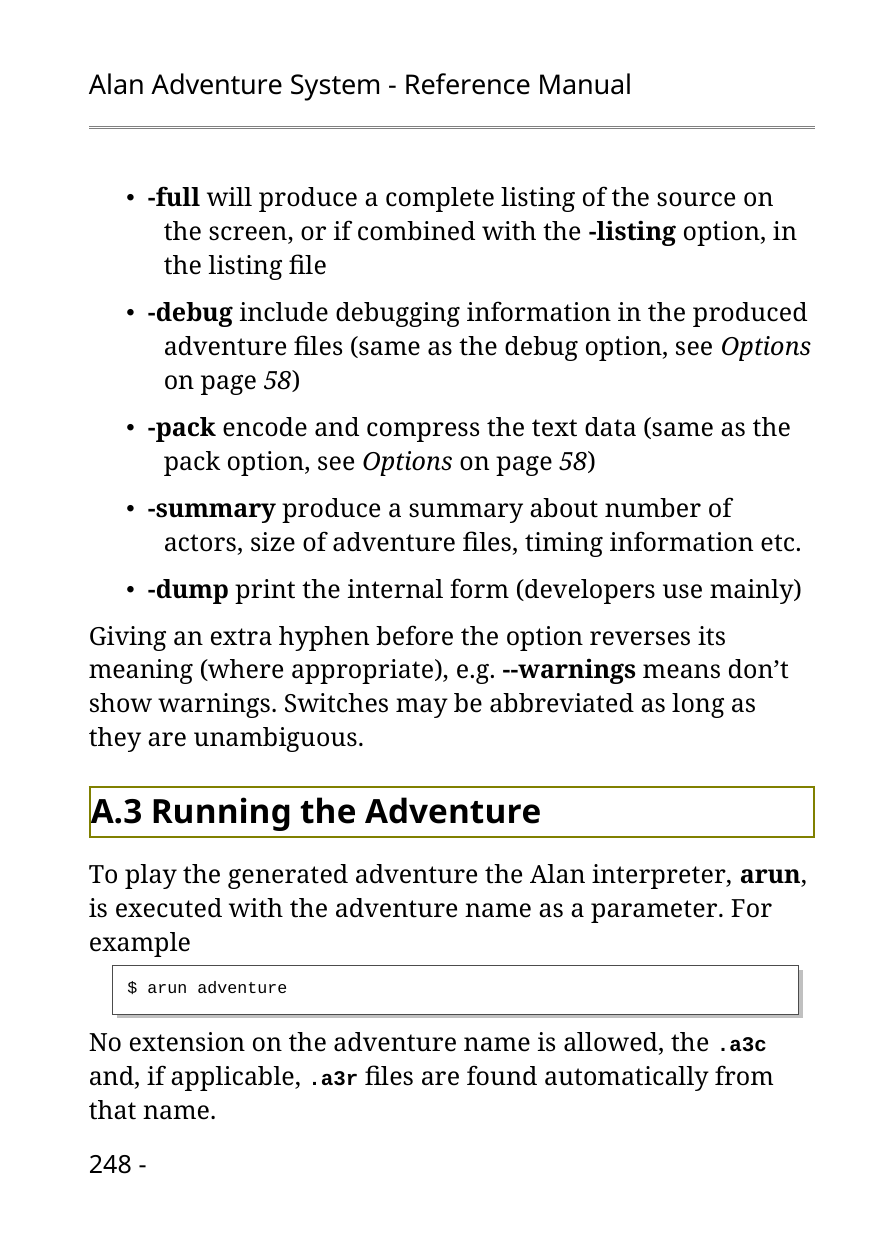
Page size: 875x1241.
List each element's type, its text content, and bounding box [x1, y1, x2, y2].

text To play the generated adventure the Alan interpreter, arun, is executed with the adventure name as a parameter. For example [88, 857, 815, 959]
list -pack encode and compress the text data (same as the pack op­tion, see Options on page 49) [126, 410, 815, 478]
list -debug include debugging information in the produced adventure files (same as the debug option, see Options on page 49) [126, 295, 815, 397]
text No extension on the adventure name is allowed, the .a3c and, if applicable, .a3r files are found automatically from that name. [88, 1025, 815, 1127]
text Giving an extra hyphen before the option reverses its meaning (where appropriate), e.g. --warn­ings means don’t show warnings. Switches may be abbreviated as long as they are unambiguous. [88, 618, 815, 754]
list -summary produce a summary about number of actors, size of adventure files, timing information etc. [126, 491, 815, 559]
list -dump print the internal form (developers use mainly) [126, 572, 815, 606]
text $ arun adventure [113, 966, 798, 1014]
list -full will produce a complete listing of the source on the screen, or if combined with the -listing option, in the listing file [126, 180, 815, 282]
subtitle Running the Adventure [91, 788, 813, 836]
